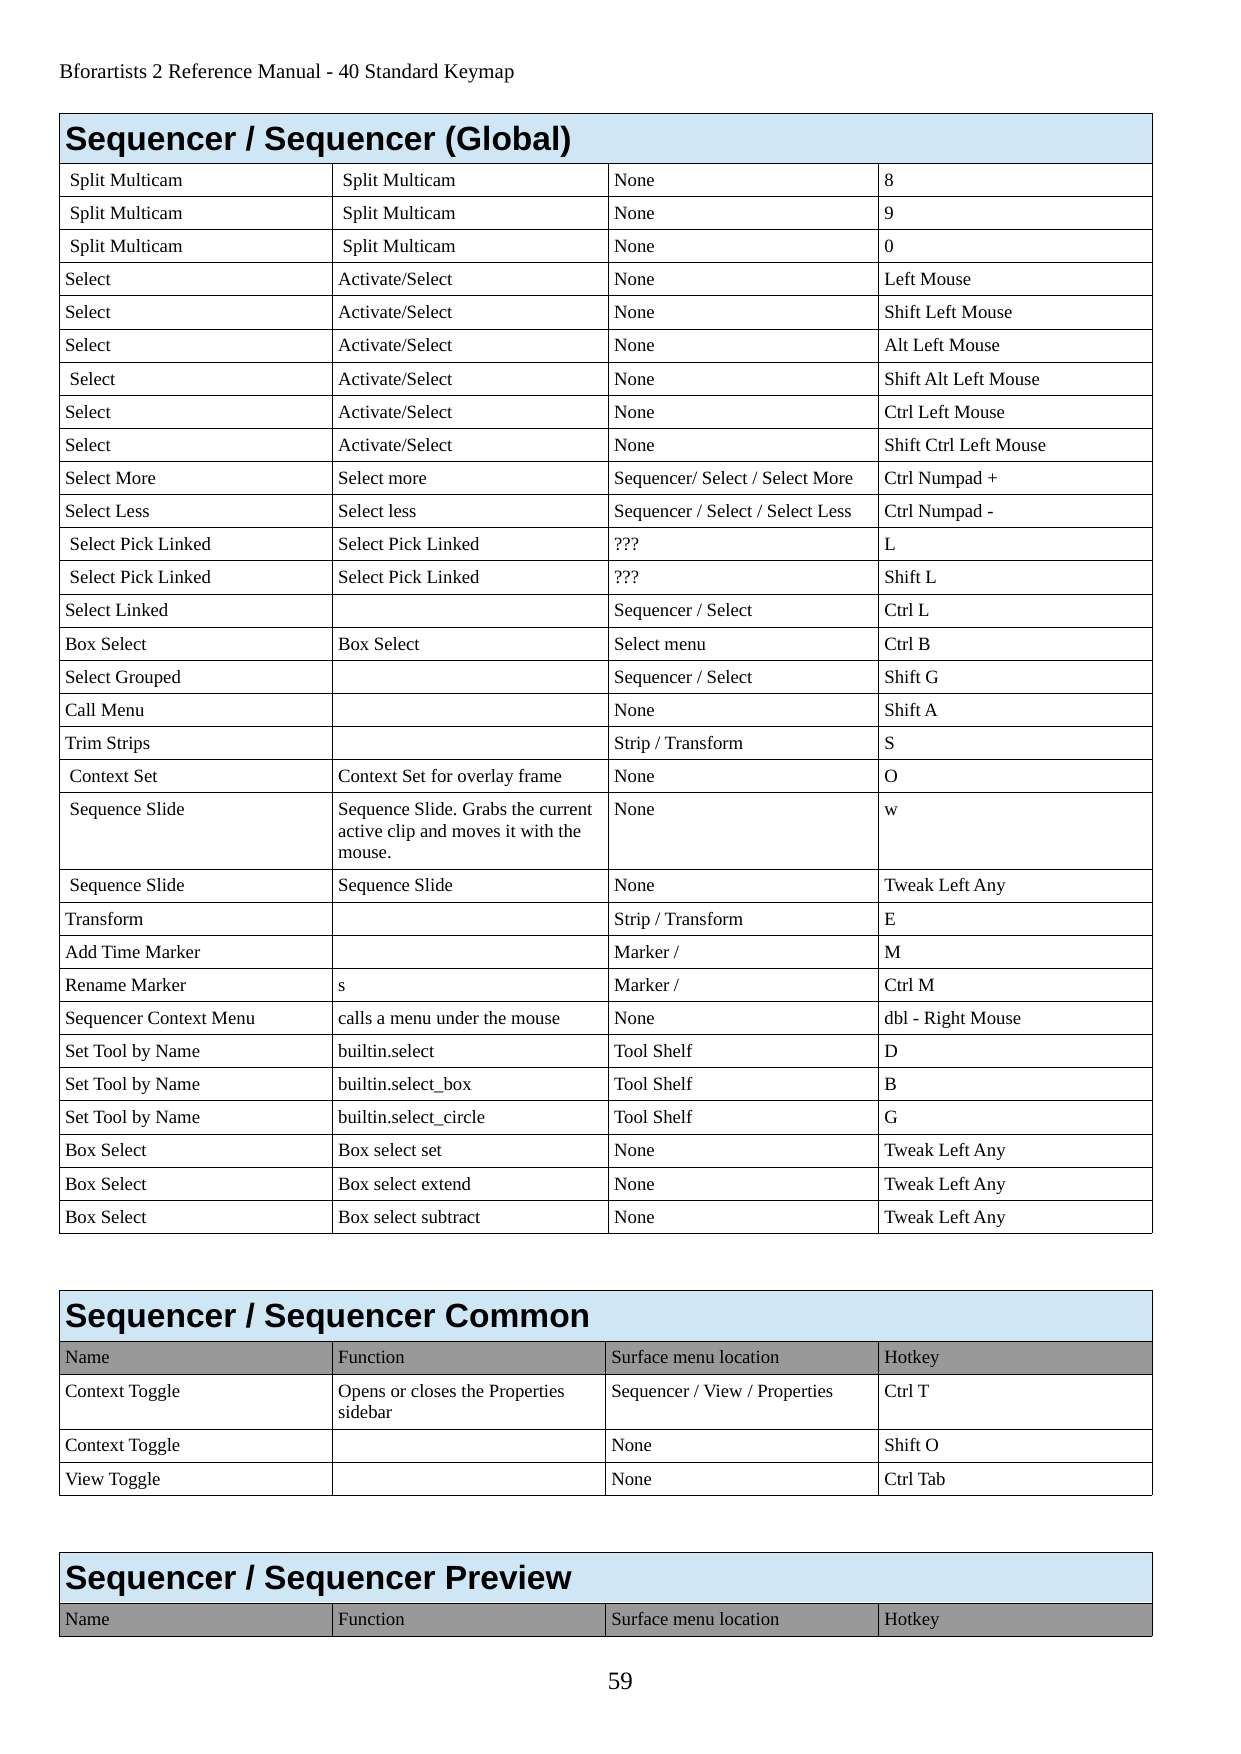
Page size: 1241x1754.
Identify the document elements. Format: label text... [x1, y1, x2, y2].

table_cell Select [60, 296, 332, 328]
table_cell Sequencer / Select [609, 595, 878, 627]
table_cell [333, 727, 608, 759]
table_cell Ctrl M [879, 969, 1152, 1001]
table_cell None [609, 296, 878, 328]
table_cell Activate/Select [333, 396, 608, 428]
table_cell [333, 661, 608, 693]
table_cell Sequencer / Select / Select Less [609, 495, 878, 527]
table_cell Box Select [60, 628, 332, 660]
table_cell Tweak Left Any [879, 1201, 1152, 1233]
table_cell Context Set [60, 760, 332, 792]
table_cell Context Set for overlay frame [333, 760, 608, 792]
table_cell Trim Strips [60, 727, 332, 759]
table_cell Context Toggle [60, 1430, 332, 1462]
table_cell [333, 936, 608, 968]
table_cell Box Select [60, 1135, 332, 1167]
table_cell Shift A [879, 694, 1152, 726]
table_cell Tweak Left Any [879, 1168, 1152, 1200]
table_cell Sequencer/ Select / Select More [609, 462, 878, 494]
table_cell Strip / Transform [609, 903, 878, 935]
table_cell D [879, 1035, 1152, 1067]
table_cell Activate/Select [333, 330, 608, 362]
table_cell Hotkey [879, 1604, 1152, 1636]
table_cell Select [60, 363, 332, 395]
table_cell Sequence Slide [60, 793, 332, 868]
table_cell Split Multicam [60, 197, 332, 229]
table_cell Tweak Left Any [879, 1135, 1152, 1167]
table_cell Box select extend [333, 1168, 608, 1200]
table_cell Split Multicam [60, 164, 332, 196]
table_cell Name [60, 1604, 332, 1636]
table_cell Set Tool by Name [60, 1068, 332, 1100]
table_cell Add Time Marker [60, 936, 332, 968]
table_cell None [609, 330, 878, 362]
table_cell Box select subtract [333, 1201, 608, 1233]
table_cell None [609, 230, 878, 262]
table_cell Shift Ctrl Left Mouse [879, 429, 1152, 461]
table_cell Select Pick Linked [60, 528, 332, 560]
table_cell Select [60, 429, 332, 461]
table_cell Activate/Select [333, 363, 608, 395]
table_cell Select menu [609, 628, 878, 660]
table_cell Hotkey [879, 1342, 1152, 1374]
table_cell 0 [879, 230, 1152, 262]
table_cell Set Tool by Name [60, 1101, 332, 1133]
table_cell None [609, 793, 878, 868]
table_cell Ctrl Numpad + [879, 462, 1152, 494]
table_cell View Toggle [60, 1463, 332, 1495]
table_cell Ctrl Tab [879, 1463, 1152, 1495]
table_cell None [609, 363, 878, 395]
table_header Sequencer / Sequencer Common [60, 1291, 1152, 1341]
table_cell None [609, 396, 878, 428]
table_cell Select Pick Linked [60, 561, 332, 593]
table_cell [333, 903, 608, 935]
table_cell None [606, 1430, 878, 1462]
table_cell Sequence Slide. Grabs the current active clip and moves it with the mouse. [333, 793, 608, 868]
table_header Sequencer / Sequencer (Global) [60, 114, 1152, 163]
table_cell None [609, 197, 878, 229]
table_cell Select [60, 396, 332, 428]
table_cell builtin.select [333, 1035, 608, 1067]
table_cell builtin.select_box [333, 1068, 608, 1100]
table_cell Split Multicam [60, 230, 332, 262]
table_cell Activate/Select [333, 429, 608, 461]
table_cell S [879, 727, 1152, 759]
table_cell Alt Left Mouse [879, 330, 1152, 362]
table_cell Split Multicam [333, 164, 608, 196]
table_cell Transform [60, 903, 332, 935]
table_cell Select Grouped [60, 661, 332, 693]
table_cell None [609, 1135, 878, 1167]
table_cell calls a menu under the mouse [333, 1002, 608, 1034]
table_cell Set Tool by Name [60, 1035, 332, 1067]
table_cell Activate/Select [333, 296, 608, 328]
table_cell [333, 1463, 605, 1495]
table_cell Select More [60, 462, 332, 494]
table_cell None [609, 760, 878, 792]
table_cell G [879, 1101, 1152, 1133]
table_cell O [879, 760, 1152, 792]
table_cell Box Select [333, 628, 608, 660]
table_cell Split Multicam [333, 230, 608, 262]
table_cell ??? [609, 561, 878, 593]
table_cell None [609, 429, 878, 461]
table_cell None [606, 1463, 878, 1495]
table_cell Shift Left Mouse [879, 296, 1152, 328]
table_cell builtin.select_circle [333, 1101, 608, 1133]
table_cell 8 [879, 164, 1152, 196]
table_cell Surface menu location [606, 1604, 878, 1636]
table_header Sequencer / Sequencer Preview [60, 1553, 1152, 1602]
table_cell Left Mouse [879, 263, 1152, 295]
table_cell Box Select [60, 1168, 332, 1200]
table_cell Tweak Left Any [879, 870, 1152, 902]
table_cell None [609, 263, 878, 295]
table_cell [333, 595, 608, 627]
table_cell Box Select [60, 1201, 332, 1233]
table_cell Ctrl L [879, 595, 1152, 627]
table_cell Ctrl B [879, 628, 1152, 660]
table_cell Shift G [879, 661, 1152, 693]
table_cell None [609, 1168, 878, 1200]
table_cell Box select set [333, 1135, 608, 1167]
table_cell Context Toggle [60, 1375, 332, 1428]
table_cell Ctrl Left Mouse [879, 396, 1152, 428]
table_cell Name [60, 1342, 332, 1374]
table_cell Rename Marker [60, 969, 332, 1001]
table_cell w [879, 793, 1152, 868]
table_cell Sequence Slide [60, 870, 332, 902]
table_cell Select Less [60, 495, 332, 527]
table_cell E [879, 903, 1152, 935]
table_cell Sequencer / View / Properties [606, 1375, 878, 1428]
table_cell Marker / [609, 969, 878, 1001]
table_cell ??? [609, 528, 878, 560]
table_cell Marker / [609, 936, 878, 968]
table_cell Function [333, 1342, 605, 1374]
table_cell Ctrl T [879, 1375, 1152, 1428]
table_cell Call Menu [60, 694, 332, 726]
table_cell Sequence Slide [333, 870, 608, 902]
table_cell Shift L [879, 561, 1152, 593]
table_cell Shift Alt Left Mouse [879, 363, 1152, 395]
table_cell Select [60, 263, 332, 295]
table_cell Tool Shelf [609, 1068, 878, 1100]
table_cell None [609, 1002, 878, 1034]
table_cell Select [60, 330, 332, 362]
table_cell Sequencer Context Menu [60, 1002, 332, 1034]
table_cell Ctrl Numpad - [879, 495, 1152, 527]
table_cell Tool Shelf [609, 1101, 878, 1133]
table_cell 9 [879, 197, 1152, 229]
table_cell None [609, 1201, 878, 1233]
table_cell Select more [333, 462, 608, 494]
table_cell [333, 1430, 605, 1462]
table_cell Activate/Select [333, 263, 608, 295]
table_cell L [879, 528, 1152, 560]
table_cell Select less [333, 495, 608, 527]
table_cell Sequencer / Select [609, 661, 878, 693]
table_cell Tool Shelf [609, 1035, 878, 1067]
table_cell Split Multicam [333, 197, 608, 229]
table_cell s [333, 969, 608, 1001]
table_cell Select Linked [60, 595, 332, 627]
table_cell dbl - Right Mouse [879, 1002, 1152, 1034]
table_cell [333, 694, 608, 726]
table_cell Surface menu location [606, 1342, 878, 1374]
table_cell Select Pick Linked [333, 528, 608, 560]
table_cell None [609, 164, 878, 196]
table_cell B [879, 1068, 1152, 1100]
table_cell None [609, 870, 878, 902]
table_cell Strip / Transform [609, 727, 878, 759]
table_cell Function [333, 1604, 605, 1636]
table_cell Shift O [879, 1430, 1152, 1462]
table_cell Select Pick Linked [333, 561, 608, 593]
table_cell Opens or closes the Properties sidebar [333, 1375, 605, 1428]
table_cell M [879, 936, 1152, 968]
table_cell None [609, 694, 878, 726]
